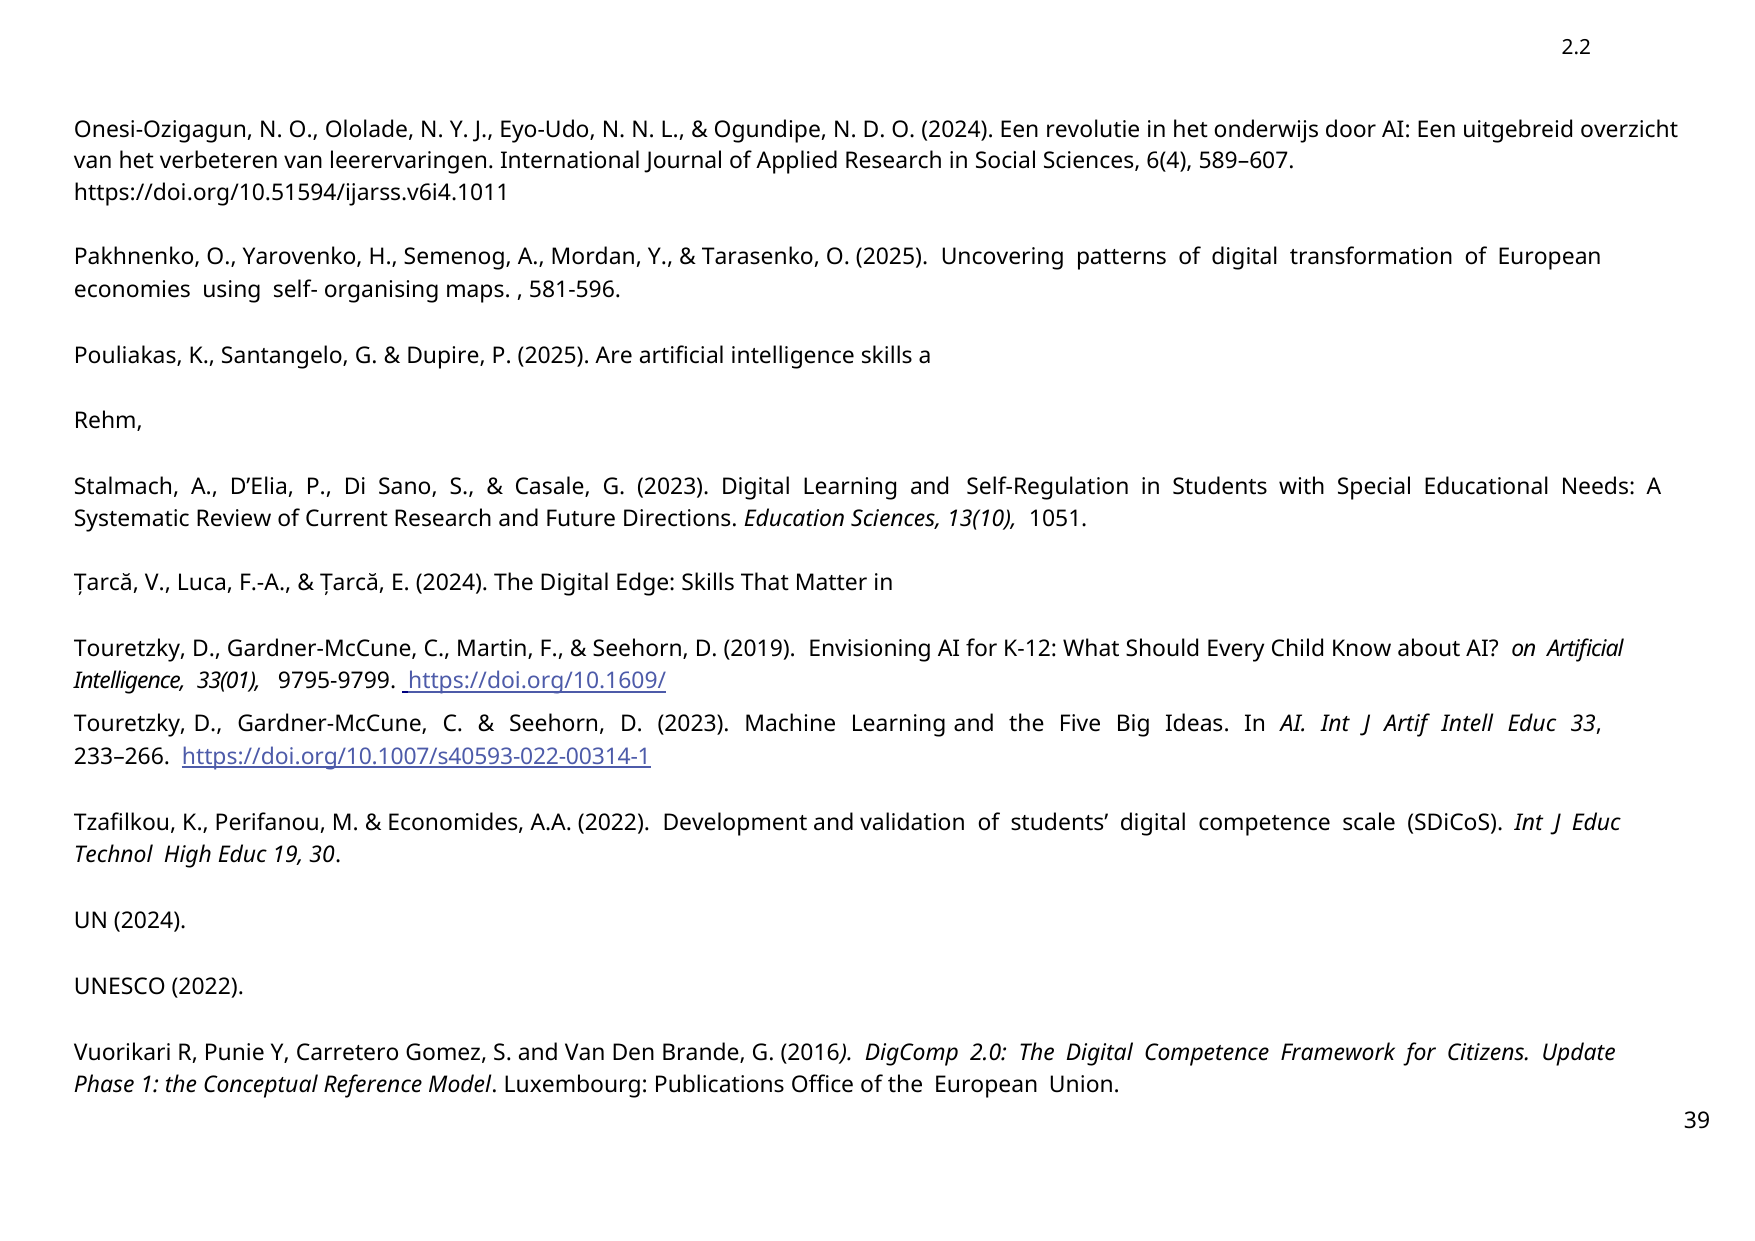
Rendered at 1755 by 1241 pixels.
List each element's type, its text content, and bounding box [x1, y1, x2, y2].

text Pakhnenko, O., Yarovenko, H., Semenog, A., Mordan, Y., & Tarasenko, O. (2025). Uncovering patterns of digital transformation of European economies using self- organising maps. , 581-596. [74, 240, 1710, 304]
text UNESCO (2022). [74, 970, 1662, 1001]
text Țarcă, V., Luca, F.-A., & Țarcă, E. (2024). The Digital Edge: Skills That Matter in [74, 566, 1705, 597]
text Touretzky, D., Gardner-McCune, C. & Seehorn, D. (2023). Machine Learning and the Five Big Ideas. In AI. Int J Artif Intell Educ 33, 233–266. https://doi.org/10.1007/s40593-022-00314-1 [74, 707, 1603, 771]
text Stalmach, A., D’Elia, P., Di Sano, S., & Casale, G. (2023). Digital Learning and Self-Regulation in Students with Special Educational Needs: A Systematic Review of Current Research and Future Directions. Education Sciences, 13(10), 1051. [74, 470, 1710, 533]
text Pouliakas, K., Santangelo, G. & Dupire, P. (2025). Are artificial intelligence skills a [74, 338, 1695, 370]
text Vuorikari R, Punie Y, Carretero Gomez, S. and Van Den Brande, G. (2016). DigComp 2.0: The Digital Competence Framework for Citizens. Update Phase 1: the Conceptual Reference Model. Luxembourg: Publications Office of the European Union. [74, 1036, 1621, 1099]
text Tzafilkou, K., Perifanou, M. & Economides, A.A. (2022). Development and validation of students’ digital competence scale (SDiCoS). Int J Educ Technol High Educ 19, 30. [74, 806, 1668, 869]
text UN (2024). [74, 904, 1663, 935]
text Rehm, [74, 404, 1691, 436]
text Touretzky, D., Gardner-McCune, C., Martin, F., & Seehorn, D. (2019). Envisioning AI for K-12: What Should Every Child Know about AI? on Artificial Intelligence, 33(01), 9795-9799. https://doi.org/10.1609/ [74, 632, 1700, 696]
text Onesi-Ozigagun, N. O., Ololade, N. Y. J., Eyo-Udo, N. N. L., & Ogundipe, N. D. O. (2024). Een revolutie in het onderwijs door AI: Een uitgebreid overzicht van het verbeteren van leerervaringen. International Journal of Applied Research in Social Sciences, 6(4), 589–607. https://doi.org/10.51594/ijarss.v6i4.1011 [74, 113, 1710, 207]
